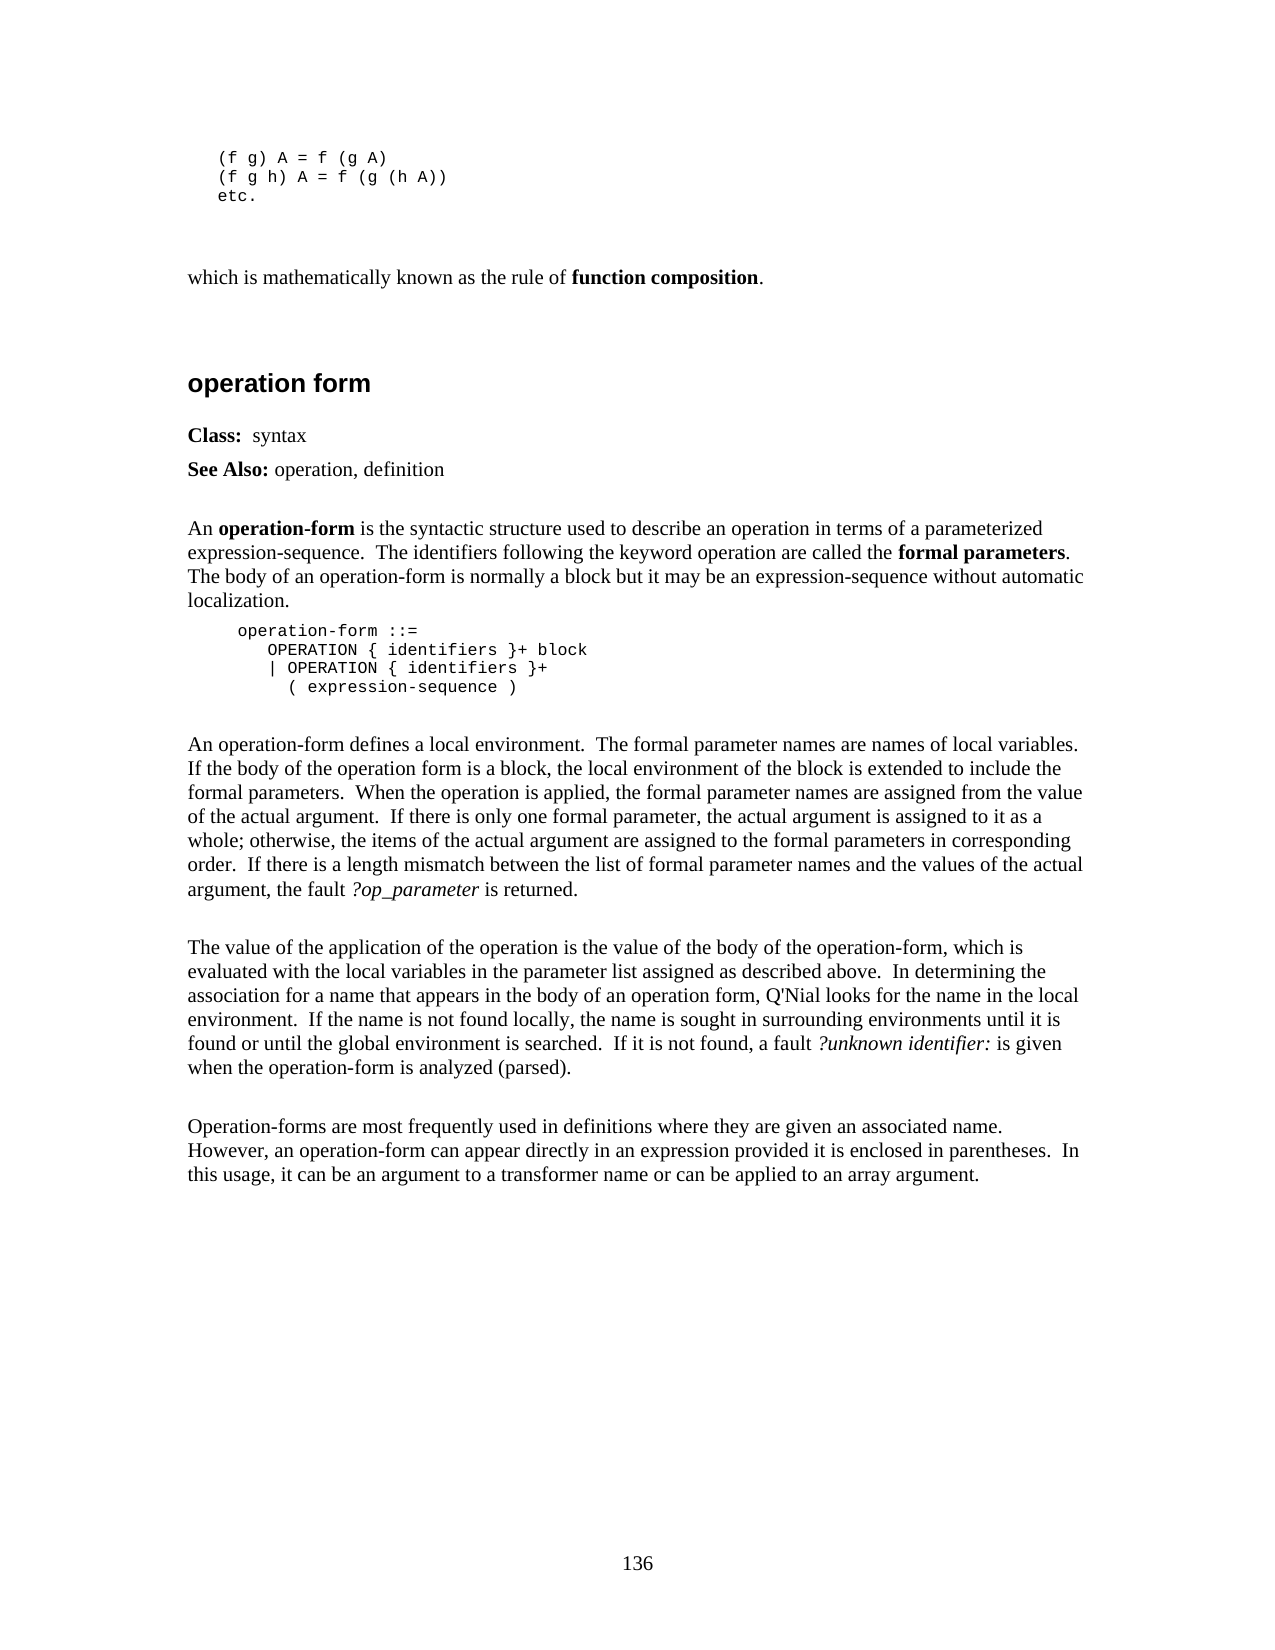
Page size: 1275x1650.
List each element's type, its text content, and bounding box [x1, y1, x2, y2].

text See Also: operation, definition [187, 457, 1087, 505]
text Operation-forms are most frequently used in definitions where they are given an associated name. However, an operation-form can appear directly in an expression provided it is enclosed in parentheses. In this usage, it can be an argument to a transformer name or can be applied to an array argument. [187, 1114, 1087, 1186]
text which is mathematically known as the rule of function composition. [187, 265, 1087, 289]
text (f g) A = f (g A) (f g h) A = f (g (h A)) etc. [187, 150, 1087, 255]
text operation-form ::= OPERATION { identifiers }+ block | OPERATION { identifiers }+ ( expression-sequence ) [187, 622, 1087, 722]
text An operation-form defines a local environment. The formal parameter names are names of local variables. If the body of the operation form is a block, the local environment of the block is extended to include the formal parameters. When the operation is applied, the formal parameter names are assigned from the value of the actual argument. If there is only one formal parameter, the actual argument is assigned to it as a whole; otherwise, the items of the actual argument are assigned to the formal parameters in corresponding order. If there is a length mismatch between the list of formal parameter names and the values of the actual argument, the fault ?op_parameter is returned. [187, 732, 1087, 924]
text Class: syntax [187, 422, 1087, 447]
text An operation-form is the syntactic structure used to describe an operation in terms of a parameterized expression-sequence. The identifiers following the keyword operation are called the formal parameters. The body of an operation-form is normally a block but it may be an expression-sequence without automatic localization. [187, 516, 1087, 612]
text operation form [187, 368, 1087, 398]
text The value of the application of the operation is the value of the body of the operation-form, which is evaluated with the local variables in the parameter list assigned as described above. In determining the association for a name that appears in the body of an operation form, Q'Nial looks for the name in the local environment. If the name is not found locally, the name is sought in surrounding environments until it is found or until the global environment is searched. If it is not found, a fault ?unknown identifier: is given when the operation-form is analyzed (parsed). [187, 935, 1087, 1103]
